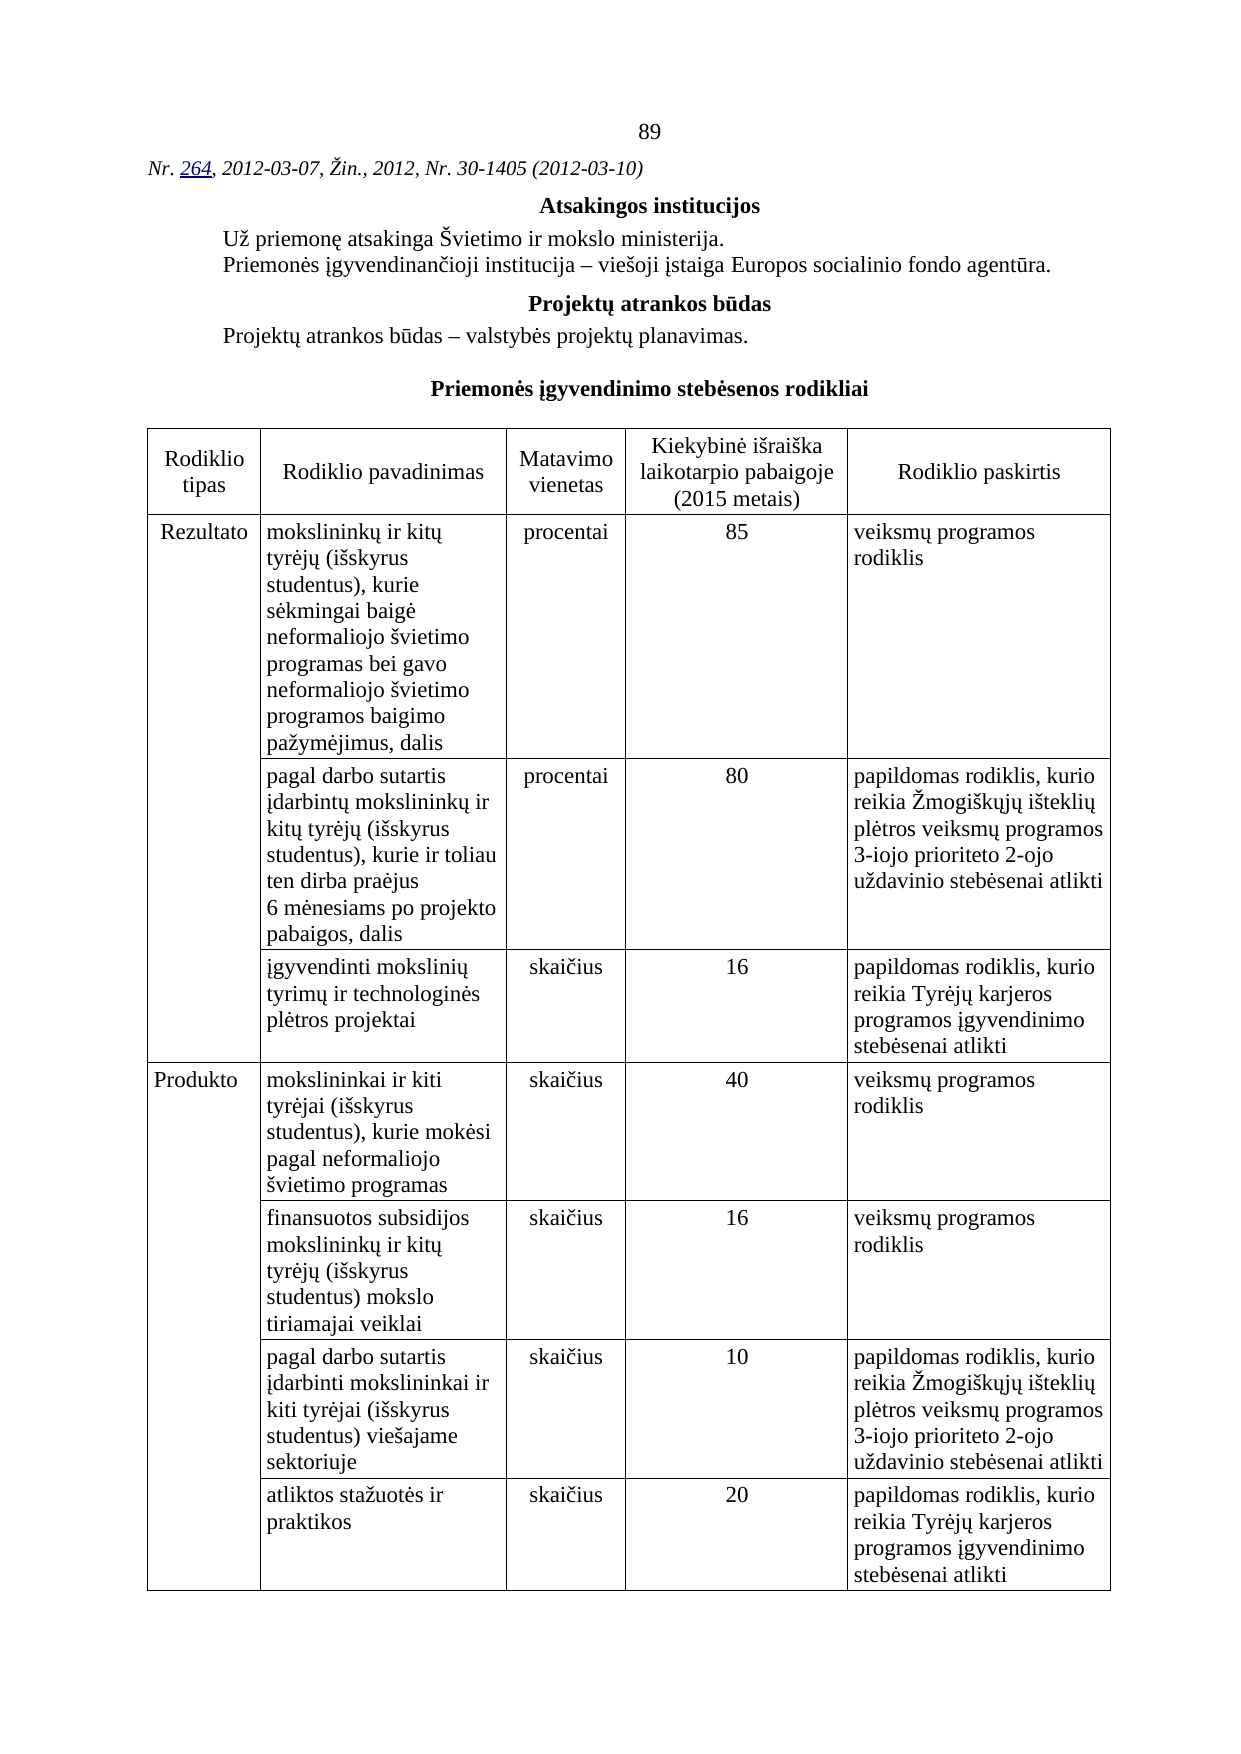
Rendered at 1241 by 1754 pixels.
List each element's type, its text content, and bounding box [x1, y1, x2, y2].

table_cell 16 [626, 950, 847, 1062]
table_cell veiksmų programos rodiklis [848, 1063, 1110, 1200]
table_cell papildomas rodiklis, kurio reikia Žmogiškųjų išteklių plėtros veiksmų programos 3-iojo prioriteto 2-ojo uždavinio stebėsenai atlikti [848, 1340, 1110, 1478]
table_cell mokslininkai ir kiti tyrėjai (išskyrus studentus), kurie mokėsi pagal neformaliojo švietimo programas [261, 1063, 506, 1200]
table_cell procentai [507, 515, 625, 758]
table_cell veiksmų programos rodiklis [848, 515, 1110, 758]
text Už priemonę atsakinga Švietimo ir mokslo ministerija. [148, 225, 1152, 251]
table_cell 20 [626, 1479, 847, 1590]
text Atsakingos institucijos [148, 192, 1152, 218]
table_cell 40 [626, 1063, 847, 1200]
table_cell atliktos stažuotės ir praktikos [261, 1479, 506, 1590]
table_cell 16 [626, 1201, 847, 1339]
table_header Rodiklio tipas [148, 429, 260, 514]
table_cell Produkto [148, 1063, 260, 1590]
table_cell 10 [626, 1340, 847, 1478]
text Priemonės įgyvendinančioji institucija – viešoji įstaiga Europos socialinio fondo agentūra. [148, 251, 1152, 277]
text Priemonės įgyvendinimo stebėsenos rodikliai [148, 375, 1152, 402]
table_cell finansuotos subsidijos mokslininkų ir kitų tyrėjų (išskyrus studentus) mokslo tiriamajai veiklai [261, 1201, 506, 1339]
table_cell skaičius [507, 1340, 625, 1478]
table_cell mokslininkų ir kitų tyrėjų (išskyrus studentus), kurie sėkmingai baigė neformaliojo švietimo programas bei gavo neformaliojo švietimo programos baigimo pažymėjimus, dalis [261, 515, 506, 758]
table_cell procentai [507, 759, 625, 949]
table_cell skaičius [507, 1479, 625, 1590]
table_cell veiksmų programos rodiklis [848, 1201, 1110, 1339]
table_cell papildomas rodiklis, kurio reikia Tyrėjų karjeros programos įgyvendinimo stebėsenai atlikti [848, 1479, 1110, 1590]
table_header Rodiklio pavadinimas [261, 429, 506, 514]
table_cell papildomas rodiklis, kurio reikia Tyrėjų karjeros programos įgyvendinimo stebėsenai atlikti [848, 950, 1110, 1062]
table_header Matavimo vienetas [507, 429, 625, 514]
text Projektų atrankos būdas [148, 290, 1152, 316]
table_cell 85 [626, 515, 847, 758]
table_cell Rezultato [148, 515, 260, 1062]
table_cell skaičius [507, 1063, 625, 1200]
table_cell 80 [626, 759, 847, 949]
text Projektų atrankos būdas – valstybės projektų planavimas. [148, 323, 1152, 349]
table_header Rodiklio paskirtis [848, 429, 1110, 514]
table_cell skaičius [507, 950, 625, 1062]
text Nr. 264, 2012-03-07, Žin., 2012, Nr. 30-1405 (2012-03-10) [148, 156, 1152, 180]
table_cell papildomas rodiklis, kurio reikia Žmogiškųjų išteklių plėtros veiksmų programos 3-iojo prioriteto 2-ojo uždavinio stebėsenai atlikti [848, 759, 1110, 949]
table_cell skaičius [507, 1201, 625, 1339]
table_cell pagal darbo sutartis įdarbinti mokslininkai ir kiti tyrėjai (išskyrus studentus) viešajame sektoriuje [261, 1340, 506, 1478]
table_header Kiekybinė išraiška laikotarpio pabaigoje (2015 metais) [626, 429, 847, 514]
table_cell pagal darbo sutartis įdarbintų mokslininkų ir kitų tyrėjų (išskyrus studentus), kurie ir toliau ten dirba praėjus 6 mėnesiams po projekto pabaigos, dalis [261, 759, 506, 949]
table_cell įgyvendinti mokslinių tyrimų ir technologinės plėtros projektai [261, 950, 506, 1062]
